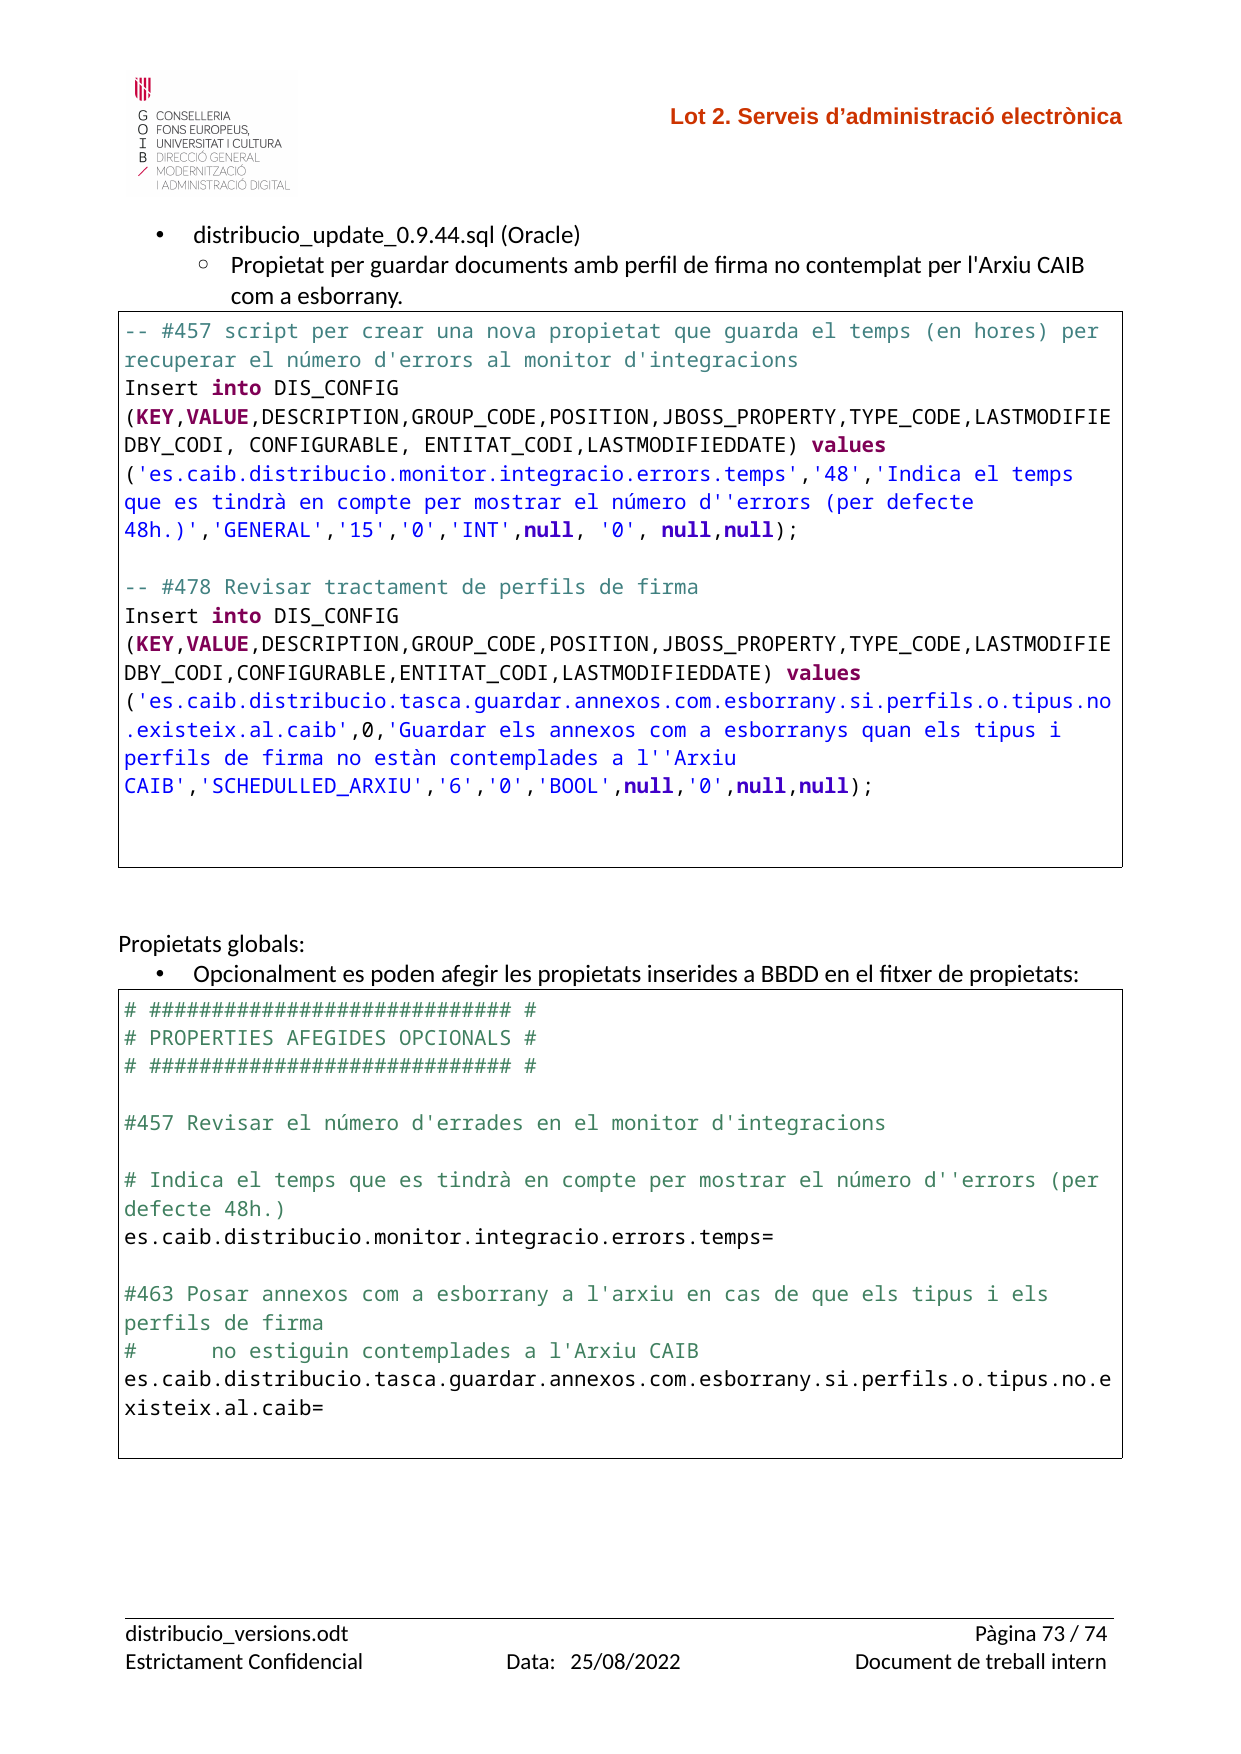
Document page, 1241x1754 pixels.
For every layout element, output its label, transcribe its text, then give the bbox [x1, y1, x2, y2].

list Opcionalment es poden afegir les propietats inserides a BBDD en el fitxer de propietats: [156, 958, 1122, 989]
table_header -- #457 script per crear una nova propietat que guarda el temps (en hores) per recuperar el número d'errors al monitor d'integracions Insert into DIS_CONFIG (KEY,VALUE,DESCRIPTION,GROUP_CODE,POSITION,JBOSS_PROPERTY,TYPE_CODE,LASTMODIFIEDBY_CODI, CONFIGURABLE, ENTITAT_CODI,LASTMODIFIEDDATE) values ('es.caib.distribucio.monitor.integracio.errors.temps','48','Indica el temps que es tindrà en compte per mostrar el número d''errors (per defecte 48h.)','GENERAL','15','0','INT',null, '0', null,null); -- #478 Revisar tractament de perfils de firma Insert into DIS_CONFIG (KEY,VALUE,DESCRIPTION,GROUP_CODE,POSITION,JBOSS_PROPERTY,TYPE_CODE,LASTMODIFIEDBY_CODI,CONFIGURABLE,ENTITAT_CODI,LASTMODIFIEDDATE) values ('es.caib.distribucio.tasca.guardar.annexos.com.esborrany.si.perfils.o.tipus.no.existeix.al.caib',0,'Guardar els annexos com a esborranys quan els tipus i perfils de firma no estàn contemplades a l''Arxiu CAIB','SCHEDULLED_ARXIU','6','0','BOOL',null,'0',null,null); [119, 312, 1122, 867]
list Propietat per guardar documents amb perfil de firma no contemplat per l'Arxiu CAIB com a esborrany. [193, 250, 1122, 311]
table_header # ############################# # # PROPERTIES AFEGIDES OPCIONALS # # ############################# # #457 Revisar el número d'errades en el monitor d'integracions # Indica el temps que es tindrà en compte per mostrar el número d''errors (per defecte 48h.) es.caib.distribucio.monitor.integracio.errors.temps= #463 Posar annexos com a esborrany a l'arxiu en cas de que els tipus i els perfils de firma # no estiguin contemplades a l'Arxiu CAIB es.caib.distribucio.tasca.guardar.annexos.com.esborrany.si.perfils.o.tipus.no.existeix.al.caib= [119, 990, 1122, 1458]
text Propietats globals: [118, 928, 1122, 958]
picture [126, 70, 299, 197]
list distribucio_update_0.9.44.sql (Oracle) [156, 219, 1122, 250]
